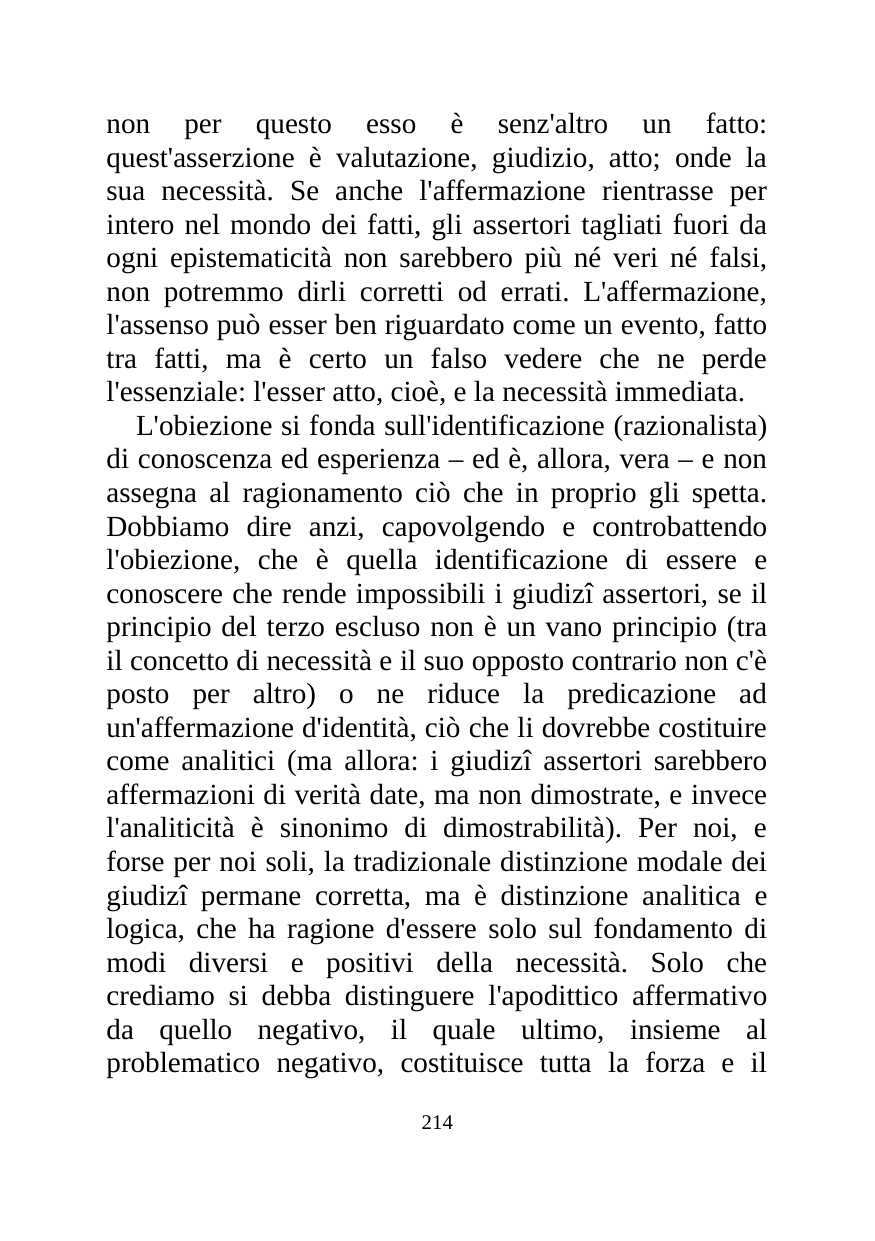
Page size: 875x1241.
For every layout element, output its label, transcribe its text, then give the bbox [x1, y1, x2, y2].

text non per questo esso è senz'altro un fatto: quest'asserzione è valutazione, giudizio, atto; onde la sua necessità. Se anche l'affermazione rientrasse per intero nel mondo dei fatti, gli assertori tagliati fuori da ogni epistematicità non sarebbero più né veri né falsi, non potremmo dirli corretti od errati. L'affermazione, l'assenso può esser ben riguardato come un evento, fatto tra fatti, ma è certo un falso vedere che ne perde l'essenziale: l'esser atto, cioè, e la necessità immediata. [106, 106, 768, 408]
text L'obiezione si fonda sull'identificazione (razionalista) di conoscenza ed esperienza – ed è, allora, vera – e non assegna al ragionamento ciò che in proprio gli spetta. Dobbiamo dire anzi, capovolgendo e controbattendo l'obiezione, che è quella identificazione di essere e conoscere che rende impossibili i giudizî assertori, se il principio del terzo escluso non è un vano principio (tra il concetto di necessità e il suo opposto contrario non c'è posto per altro) o ne riduce la predicazione ad un'affermazione d'identità, ciò che li dovrebbe costituire come analitici (ma allora: i giudizî assertori sarebbero affermazioni di verità date, ma non dimostrate, e invece l'analiticità è sinonimo di dimostrabilità). Per noi, e forse per noi soli, la tradizionale distinzione modale dei giudizî permane corretta, ma è distinzione analitica e logica, che ha ragione d'essere solo sul fondamento di modi diversi e positivi della necessità. Solo che crediamo si debba distinguere l'apodittico affermativo da quello negativo, il quale ultimo, insieme al problematico negativo, costituisce tutta la forza e il [106, 408, 768, 1079]
